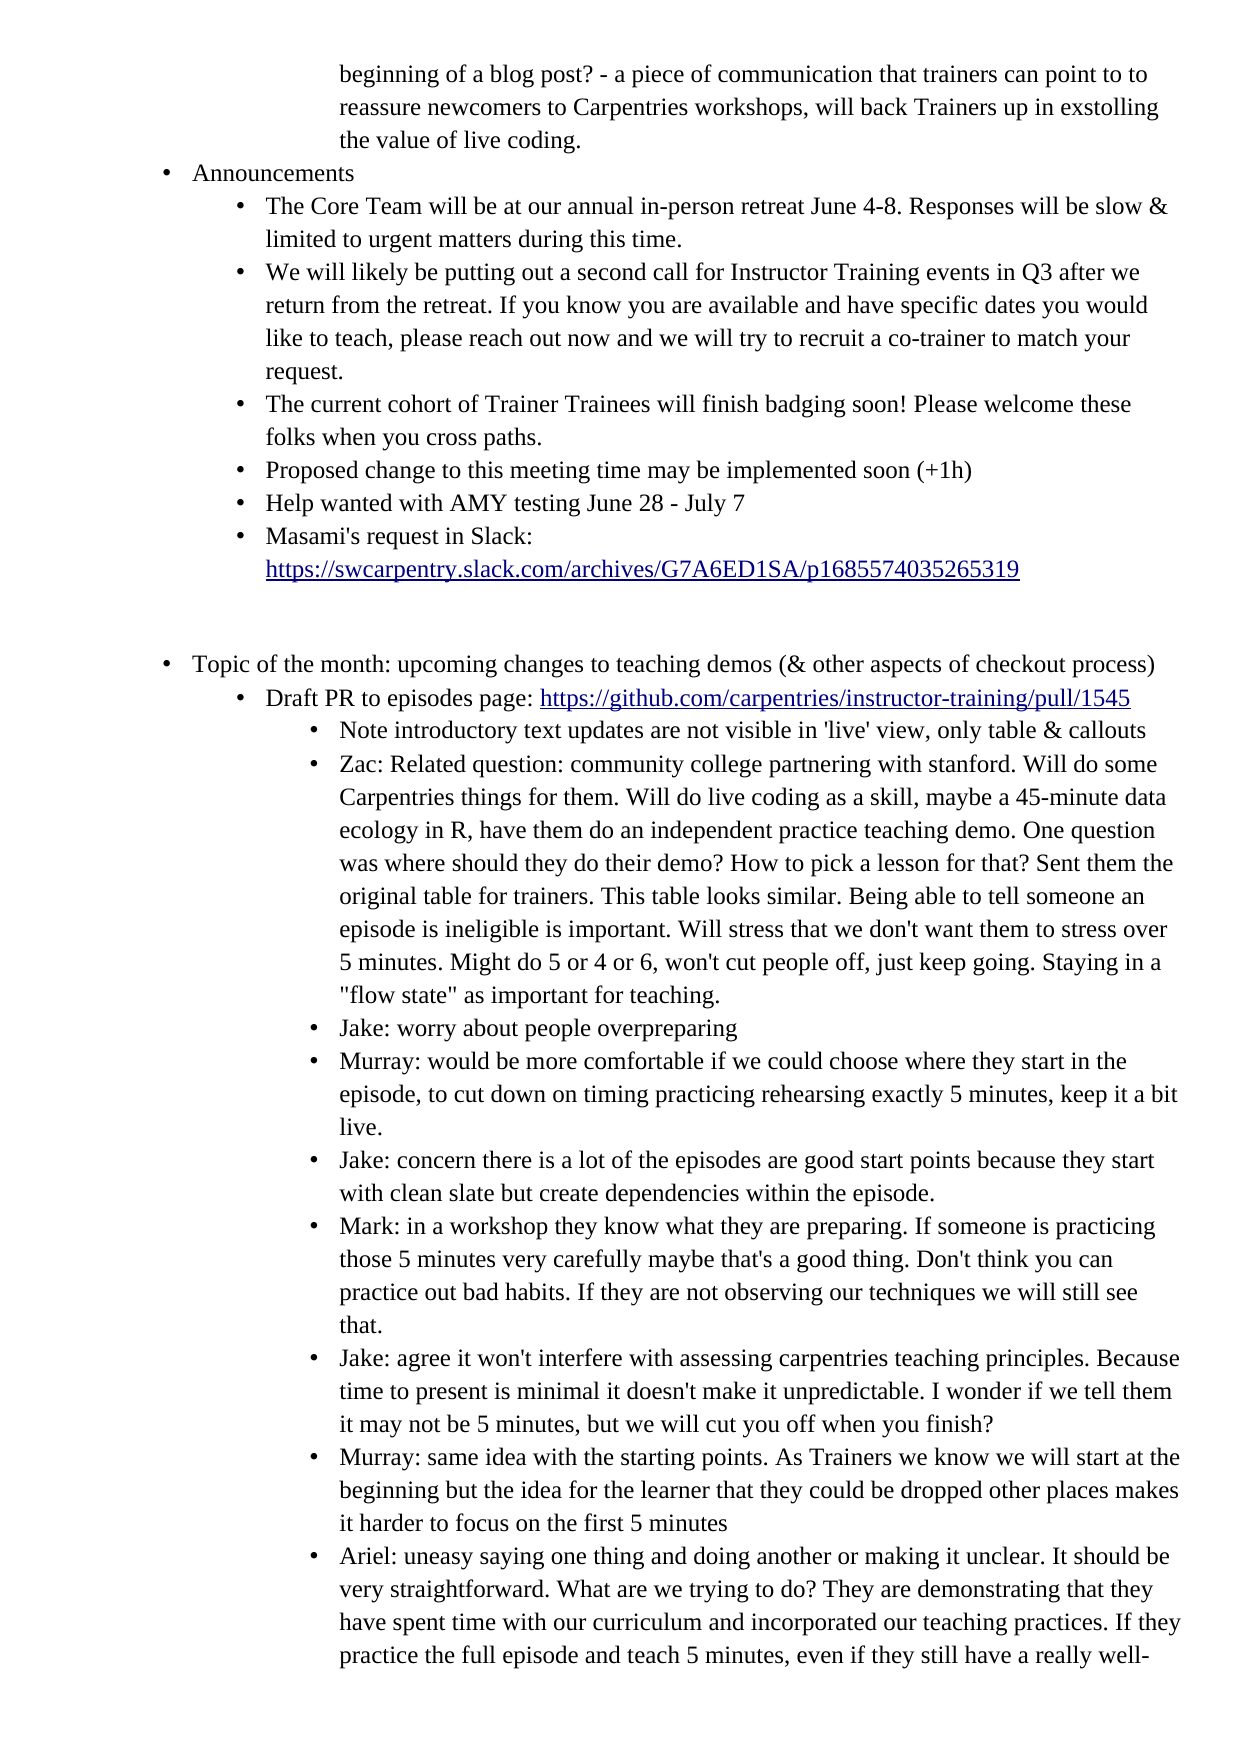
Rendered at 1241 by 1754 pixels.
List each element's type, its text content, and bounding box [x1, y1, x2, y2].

list Note introductory text updates are not visible in 'live' view, only table & callouts [309, 716, 1181, 744]
list The current cohort of Trainer Trainees will finish badging soon! Please welcome these folks when you cross paths. [236, 389, 1181, 451]
list Masami's request in Slack: https://swcarpentry.slack.com/archives/G7A6ED1SA/p1685574035265319 [236, 521, 1181, 583]
list Mark: in a workshop they know what they are preparing. If someone is practicing those 5 minutes very carefully maybe that's a good thing. Don't think you can practice out bad habits. If they are not observing our techniques we will still see that. [309, 1211, 1181, 1339]
list The Core Team will be at our annual in-person retreat June 4-8. Responses will be slow & limited to urgent matters during this time. [236, 191, 1181, 253]
list Jake: worry about people overpreparing [309, 1013, 1181, 1042]
list Proposed change to this meeting time may be implemented soon (+1h) [236, 455, 1181, 484]
list Help wanted with AMY testing June 28 - July 7 [236, 488, 1181, 517]
list Jake: concern there is a lot of the episodes are good start points because they start with clean slate but create dependencies within the episode. [309, 1145, 1181, 1207]
list Murray: would be more comfortable if we could choose where they start in the episode, to cut down on timing practicing rehearsing exactly 5 minutes, keep it a bit live. [309, 1046, 1181, 1141]
list Zac: Related question: community college partnering with stanford. Will do some Carpentries things for them. Will do live coding as a skill, maybe a 45-minute data ecology in R, have them do an independent practice teaching demo. One question was where should they do their demo? How to pick a lesson for that? Sent them the original table for trainers. This table looks similar. Being able to tell someone an episode is ineligible is important. Will stress that we don't want them to stress over 5 minutes. Might do 5 or 4 or 6, won't cut people off, just keep going. Staying in a "flow state" as important for teaching. [309, 749, 1181, 1008]
list We will likely be putting out a second call for Instructor Training events in Q3 after we return from the retreat. If you know you are available and have specific dates you would like to teach, please reach out now and we will try to recruit a co-trainer to match your request. [236, 257, 1181, 385]
list Ariel: uneasy saying one thing and doing another or making it unclear. It should be very straightforward. What are we trying to do? They are demonstrating that they have spent time with our curriculum and incorporated our teaching practices. If they practice the full episode and teach 5 minutes, even if they still have a really well- [309, 1541, 1181, 1669]
list Announcements [162, 158, 1181, 187]
list Draft PR to episodes page: https://github.com/carpentries/instructor-training/pull/1545 [236, 683, 1181, 711]
list Topic of the month: upcoming changes to teaching demos (& other aspects of checkout process) [162, 649, 1181, 678]
list Jake: agree it won't interfere with assessing carpentries teaching principles. Because time to present is minimal it doesn't make it unpredictable. I wonder if we tell them it may not be 5 minutes, but we will cut you off when you finish? [309, 1343, 1181, 1438]
list beginning of a blog post? - a piece of communication that trainers can point to to reassure newcomers to Carpentries workshops, will back Trainers up in exstolling the value of live coding. [309, 59, 1181, 154]
list Murray: same idea with the starting points. As Trainers we know we will start at the beginning but the idea for the learner that they could be dropped other places makes it harder to focus on the first 5 minutes [309, 1442, 1181, 1537]
